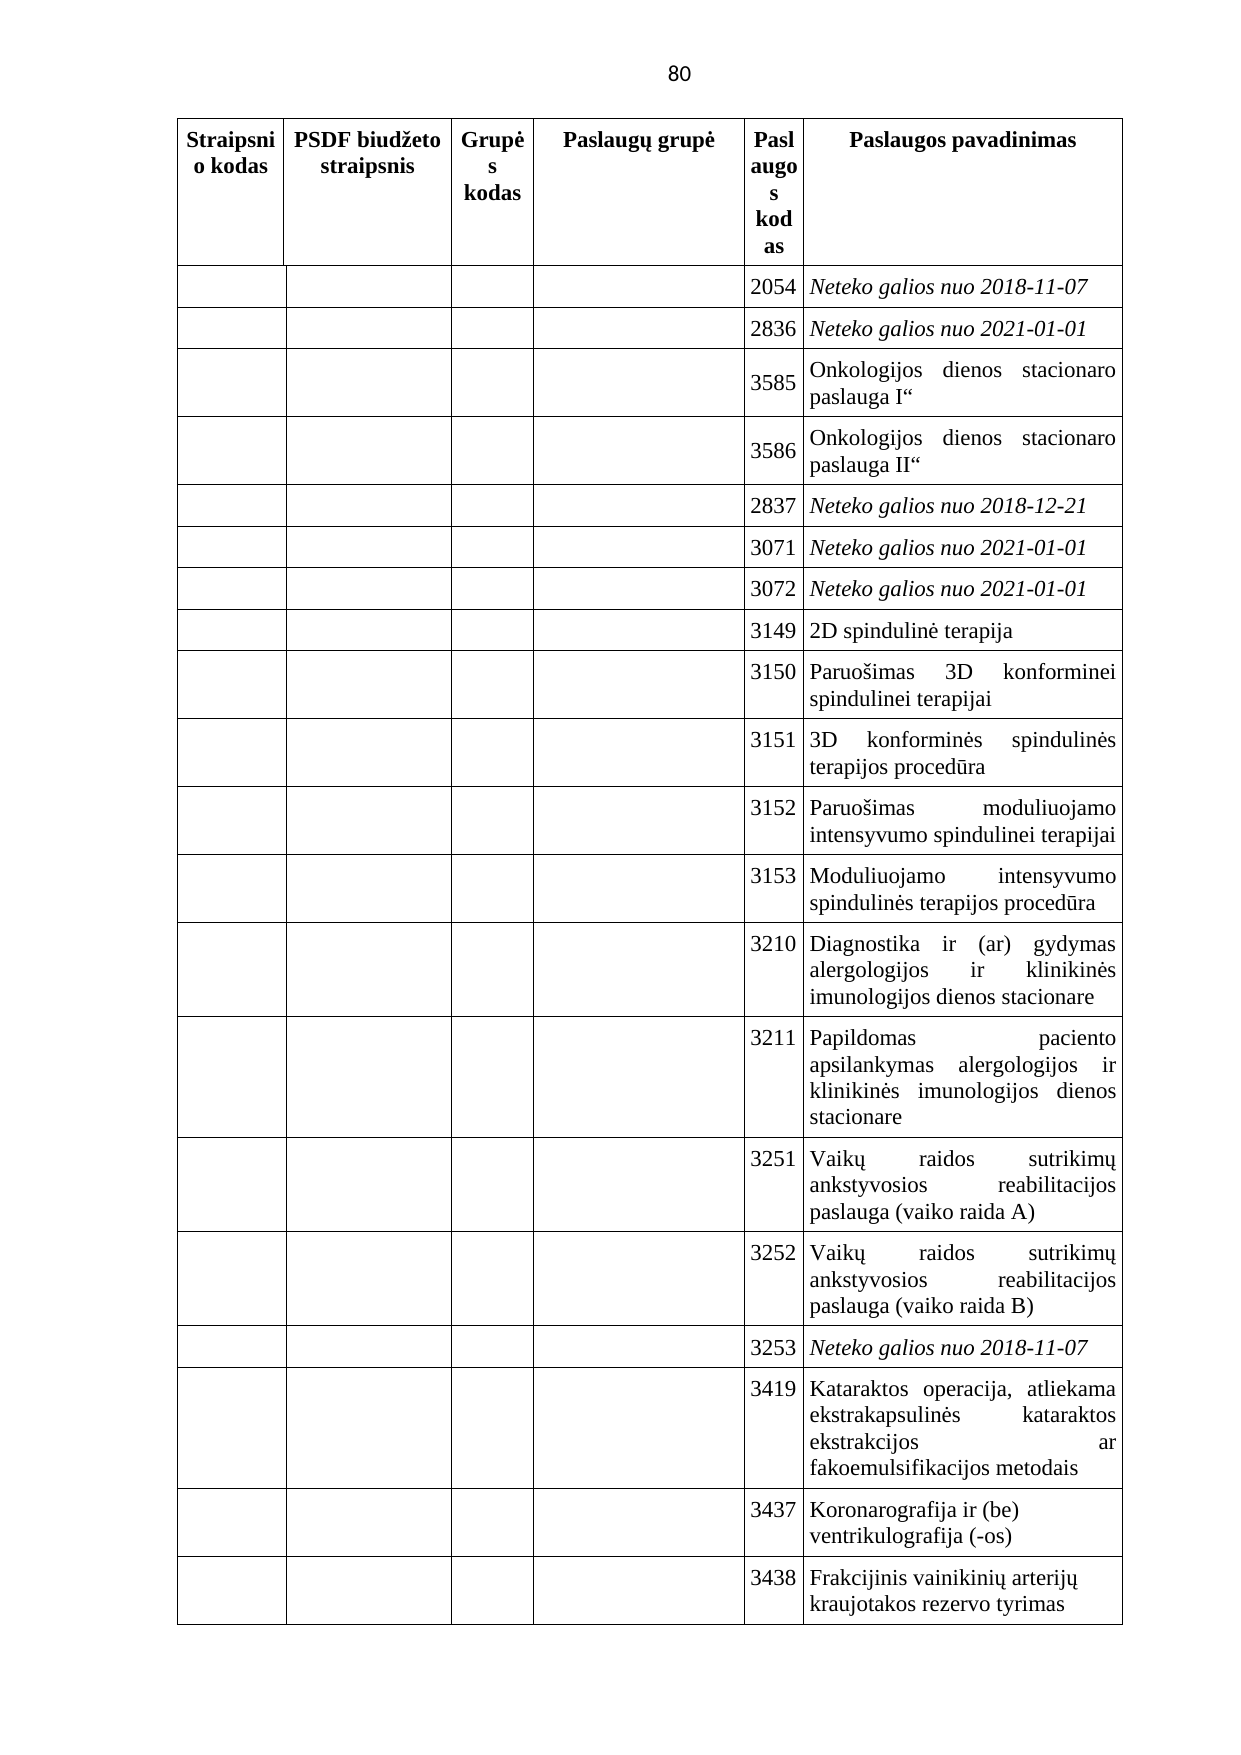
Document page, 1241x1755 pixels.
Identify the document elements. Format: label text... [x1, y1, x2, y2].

table_cell [287, 527, 451, 567]
table_cell Koronarografija ir (be) ventrikulografija (-os) [804, 1489, 1122, 1556]
table_cell [178, 527, 286, 567]
table_cell [534, 855, 744, 922]
table_cell [287, 923, 451, 1016]
table_cell [452, 1368, 533, 1488]
table_cell [452, 1489, 533, 1556]
table_header Paslaugų grupė [534, 119, 744, 265]
table_cell [534, 349, 744, 416]
table_cell [178, 1557, 286, 1623]
table_cell [287, 1326, 451, 1367]
table_cell [287, 485, 451, 526]
table_cell [178, 923, 286, 1016]
table_cell [534, 1489, 744, 1556]
table_cell [452, 923, 533, 1016]
table_cell [178, 568, 286, 609]
table_cell Neteko galios nuo 2021-01-01 [804, 527, 1122, 567]
table_cell 3150 [745, 651, 803, 718]
table_cell [287, 651, 451, 718]
table_cell [287, 568, 451, 609]
table_cell Vaikų raidos sutrikimų ankstyvosios reabilitacijos paslauga (vaiko raida B) [804, 1232, 1122, 1325]
table_cell [534, 719, 744, 786]
table_cell [452, 417, 533, 484]
table_cell 3585 [745, 349, 803, 416]
table_cell [534, 308, 744, 348]
table_cell [452, 719, 533, 786]
table_cell [534, 1017, 744, 1137]
table_cell [178, 308, 286, 348]
table_cell 3072 [745, 568, 803, 609]
table_cell [452, 1557, 533, 1623]
table_cell Neteko galios nuo 2021-01-01 [804, 308, 1122, 348]
table_cell [534, 1232, 744, 1325]
table_cell [452, 1232, 533, 1325]
table_cell [178, 855, 286, 922]
table_cell Neteko galios nuo 2021-01-01 [804, 568, 1122, 609]
table_cell 2837 [745, 485, 803, 526]
table_cell [287, 349, 451, 416]
table_cell [534, 417, 744, 484]
table_cell Neteko galios nuo 2018-12-21 [804, 485, 1122, 526]
table_cell Onkologijos dienos stacionaro paslauga II“ [804, 417, 1122, 484]
table_cell [452, 568, 533, 609]
table_cell [452, 266, 533, 307]
table_cell [287, 719, 451, 786]
table_cell [287, 1368, 451, 1488]
table_cell [178, 266, 286, 307]
table_cell Frakcijinis vainikinių arterijų kraujotakos rezervo tyrimas [804, 1557, 1122, 1623]
table_cell [534, 485, 744, 526]
table_cell [452, 1138, 533, 1231]
table_cell [452, 485, 533, 526]
table_cell [452, 349, 533, 416]
table_cell [452, 308, 533, 348]
table_cell 3211 [745, 1017, 803, 1137]
table_cell 3152 [745, 787, 803, 854]
table_cell 3586 [745, 417, 803, 484]
table_cell [287, 610, 451, 650]
table_cell [452, 787, 533, 854]
table_cell [452, 855, 533, 922]
table_cell [178, 485, 286, 526]
table_cell [534, 527, 744, 567]
table_cell 3149 [745, 610, 803, 650]
table_cell [287, 787, 451, 854]
table_cell [534, 568, 744, 609]
table_cell [534, 610, 744, 650]
table_cell 3153 [745, 855, 803, 922]
table_cell 3252 [745, 1232, 803, 1325]
table_cell 3437 [745, 1489, 803, 1556]
table_cell [452, 1326, 533, 1367]
table_cell [287, 1489, 451, 1556]
table_cell Paruošimas moduliuojamo intensyvumo spindulinei terapijai [804, 787, 1122, 854]
table_cell [178, 1232, 286, 1325]
table_cell [178, 1138, 286, 1231]
table_cell Neteko galios nuo 2018-11-07 [804, 266, 1122, 307]
table_cell [452, 651, 533, 718]
table_cell [452, 610, 533, 650]
table_cell 3253 [745, 1326, 803, 1367]
table_cell Kataraktos operacija, atliekama ekstrakapsulinės kataraktos ekstrakcijos ar fakoemulsifikacijos metodais [804, 1368, 1122, 1488]
table_cell Paruošimas 3D konforminei spindulinei terapijai [804, 651, 1122, 718]
table_cell [178, 1489, 286, 1556]
table_header Paslaugos kodas [745, 119, 803, 265]
table_cell [534, 787, 744, 854]
table_header Paslaugos pavadinimas [804, 119, 1122, 265]
table_cell [178, 417, 286, 484]
table_cell [534, 1138, 744, 1231]
table_cell [534, 266, 744, 307]
table_cell [534, 1368, 744, 1488]
table_cell 3151 [745, 719, 803, 786]
table_header Straipsnio kodas [178, 119, 283, 265]
table_cell 3D konforminės spindulinės terapijos procedūra [804, 719, 1122, 786]
table_cell [178, 1017, 286, 1137]
table_cell [534, 651, 744, 718]
table_cell Onkologijos dienos stacionaro paslauga I“ [804, 349, 1122, 416]
table_cell [287, 266, 451, 307]
table_cell [178, 1368, 286, 1488]
table_cell 3438 [745, 1557, 803, 1623]
table_cell 3251 [745, 1138, 803, 1231]
table_cell [287, 308, 451, 348]
table_cell 2836 [745, 308, 803, 348]
table_cell [178, 787, 286, 854]
table_cell [534, 1326, 744, 1367]
table_header PSDF biudžeto straipsnis [284, 119, 451, 265]
table_cell Vaikų raidos sutrikimų ankstyvosios reabilitacijos paslauga (vaiko raida A) [804, 1138, 1122, 1231]
table_cell Moduliuojamo intensyvumo spindulinės terapijos procedūra [804, 855, 1122, 922]
table_cell [178, 610, 286, 650]
table_cell [534, 1557, 744, 1623]
table_cell [452, 1017, 533, 1137]
table_cell 3071 [745, 527, 803, 567]
table_cell 2D spindulinė terapija [804, 610, 1122, 650]
table_cell [287, 1557, 451, 1623]
table_cell [452, 527, 533, 567]
table_cell Neteko galios nuo 2018-11-07 [804, 1326, 1122, 1367]
table_cell [287, 1017, 451, 1137]
table_header Grupės kodas [452, 119, 533, 265]
table_cell Diagnostika ir (ar) gydymas alergologijos ir klinikinės imunologijos dienos stacionare [804, 923, 1122, 1016]
table_cell 3419 [745, 1368, 803, 1488]
table_cell [287, 417, 451, 484]
table_cell [178, 1326, 286, 1367]
table_cell [287, 855, 451, 922]
table_cell [178, 349, 286, 416]
table_cell 3210 [745, 923, 803, 1016]
table_cell [534, 923, 744, 1016]
table_cell [178, 651, 286, 718]
table_cell [287, 1138, 451, 1231]
table_cell [178, 719, 286, 786]
table_cell 2054 [745, 266, 803, 307]
table_cell [287, 1232, 451, 1325]
table_cell Papildomas paciento apsilankymas alergologijos ir klinikinės imunologijos dienos stacionare [804, 1017, 1122, 1137]
